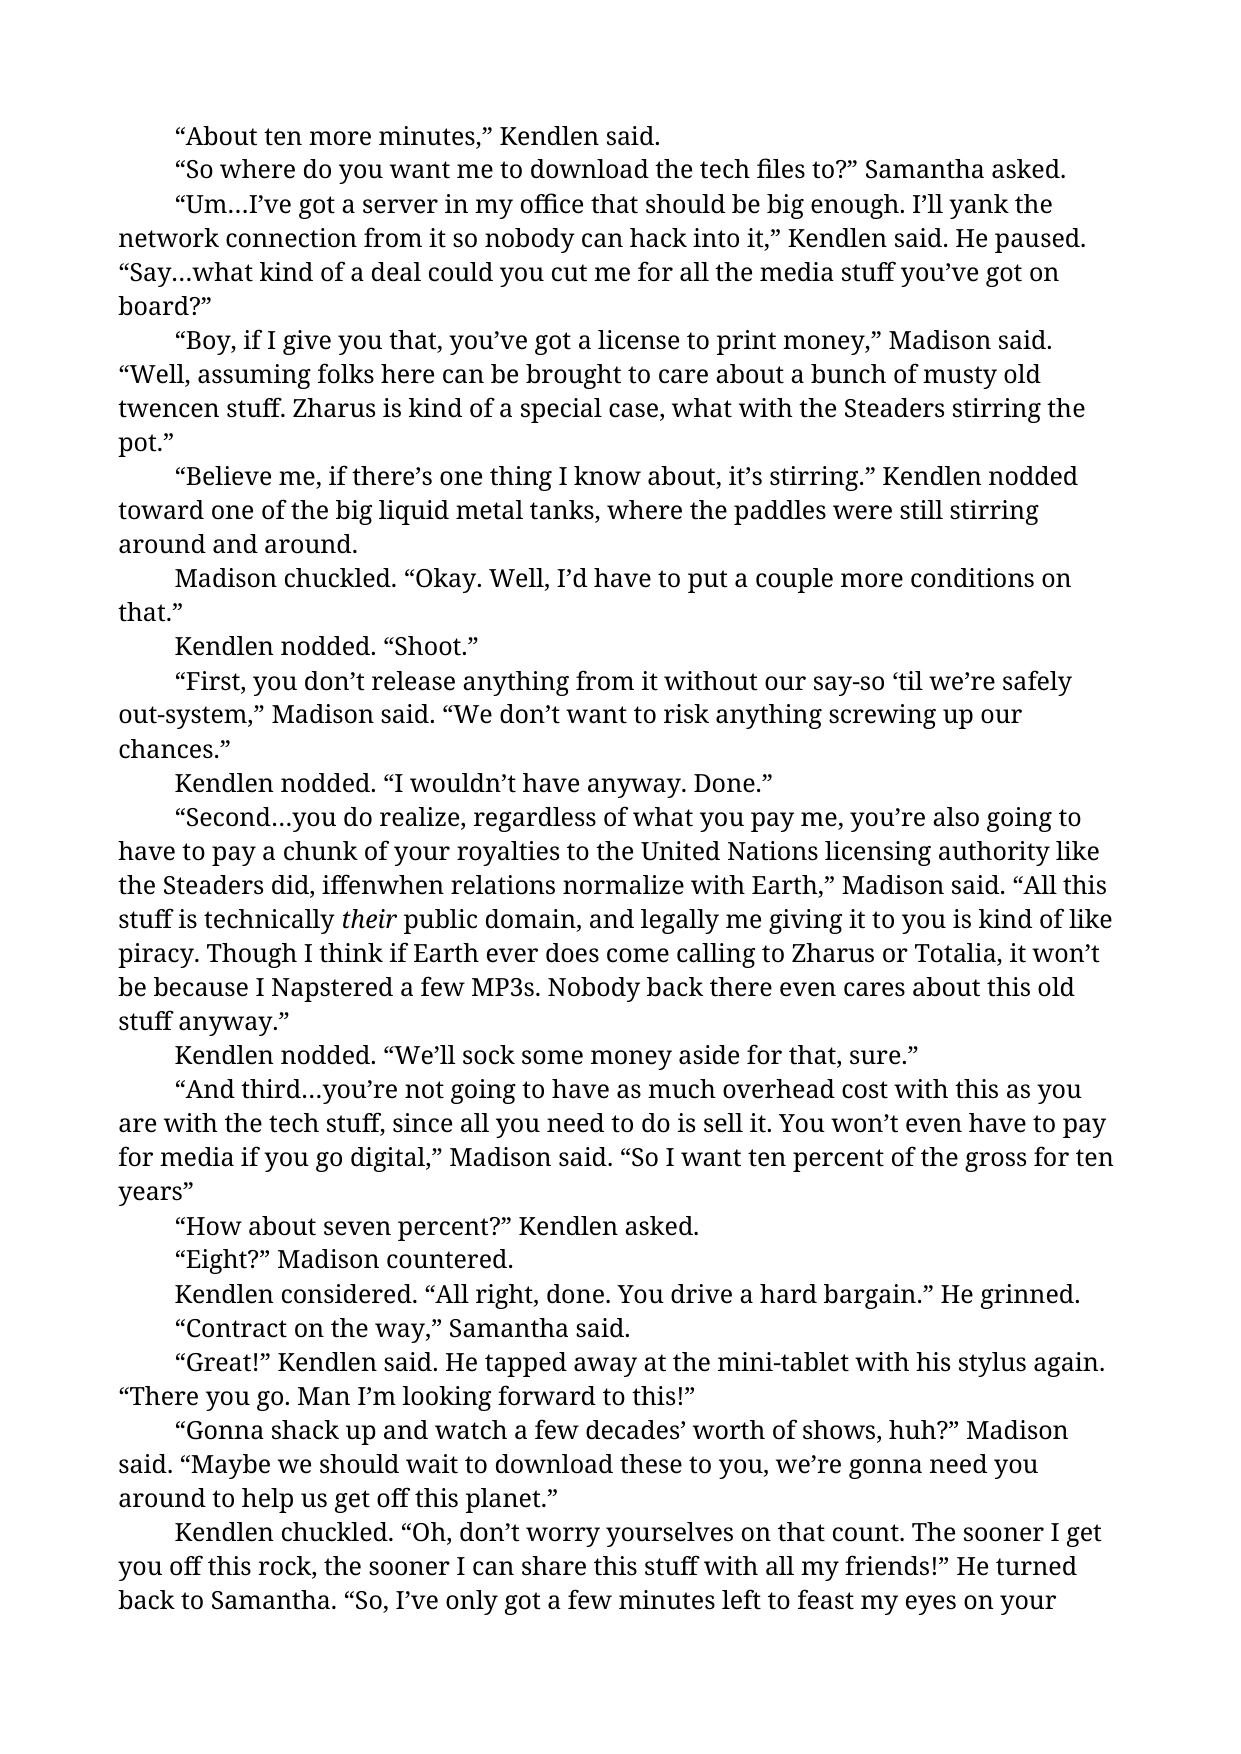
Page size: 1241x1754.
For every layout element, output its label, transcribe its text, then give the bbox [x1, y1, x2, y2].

text “Second…you do realize, regardless of what you pay me, you’re also going to have to pay a chunk of your royalties to the United Nations licensing authority like the Steaders did, iffenwhen relations normalize with Earth,” Madison said. “All this stuff is technically their public domain, and legally me giving it to you is kind of like piracy. Though I think if Earth ever does come calling to Zharus or Totalia, it won’t be because I Napstered a few MP3s. Nobody back there even cares about this old stuff anyway.” [118, 799, 1122, 1038]
text Kendlen chuckled. “Oh, don’t worry yourselves on that count. The sooner I get you off this rock, the sooner I can share this stuff with all my friends!” He turned back to Samantha. “So, I’ve only got a few minutes left to feast my eyes on your [118, 1515, 1122, 1617]
text “Believe me, if there’s one thing I know about, it’s stirring.” Kendlen nodded toward one of the big liquid metal tanks, where the paddles were still stirring around and around. [118, 459, 1122, 561]
text “About ten more minutes,” Kendlen said. [118, 118, 1122, 152]
text “Boy, if I give you that, you’ve got a license to print money,” Madison said. “Well, assuming folks here can be brought to care about a bunch of musty old twencen stuff. Zharus is kind of a special case, what with the Steaders stirring the pot.” [118, 322, 1122, 459]
text Kendlen nodded. “We’ll sock some money aside for that, sure.” [118, 1038, 1122, 1072]
text “First, you don’t release anything from it without our say-so ‘til we’re safely out-system,” Madison said. “We don’t want to risk anything screwing up our chances.” [118, 663, 1122, 765]
text Madison chuckled. “Okay. Well, I’d have to put a couple more conditions on that.” [118, 561, 1122, 629]
text “And third…you’re not going to have as much overhead cost with this as you are with the tech stuff, since all you need to do is sell it. You won’t even have to pay for media if you go digital,” Madison said. “So I want ten percent of the gross for ten years” [118, 1072, 1122, 1208]
text “So where do you want me to download the tech files to?” Samantha asked. [118, 152, 1122, 186]
text Kendlen considered. “All right, done. You drive a hard bargain.” He grinned. [118, 1276, 1122, 1310]
text “Um…I’ve got a server in my office that should be big enough. I’ll yank the network connection from it so nobody can hack into it,” Kendlen said. He paused. “Say…what kind of a deal could you cut me for all the media stuff you’ve got on board?” [118, 186, 1122, 322]
text Kendlen nodded. “I wouldn’t have anyway. Done.” [118, 765, 1122, 799]
text Kendlen nodded. “Shoot.” [118, 629, 1122, 663]
text “Great!” Kendlen said. He tapped away at the mini-tablet with his stylus again. “There you go. Man I’m looking forward to this!” [118, 1344, 1122, 1412]
text “Eight?” Madison countered. [118, 1242, 1122, 1276]
text “How about seven percent?” Kendlen asked. [118, 1208, 1122, 1242]
text “Contract on the way,” Samantha said. [118, 1310, 1122, 1344]
text “Gonna shack up and watch a few decades’ worth of shows, huh?” Madison said. “Maybe we should wait to download these to you, we’re gonna need you around to help us get off this planet.” [118, 1412, 1122, 1515]
